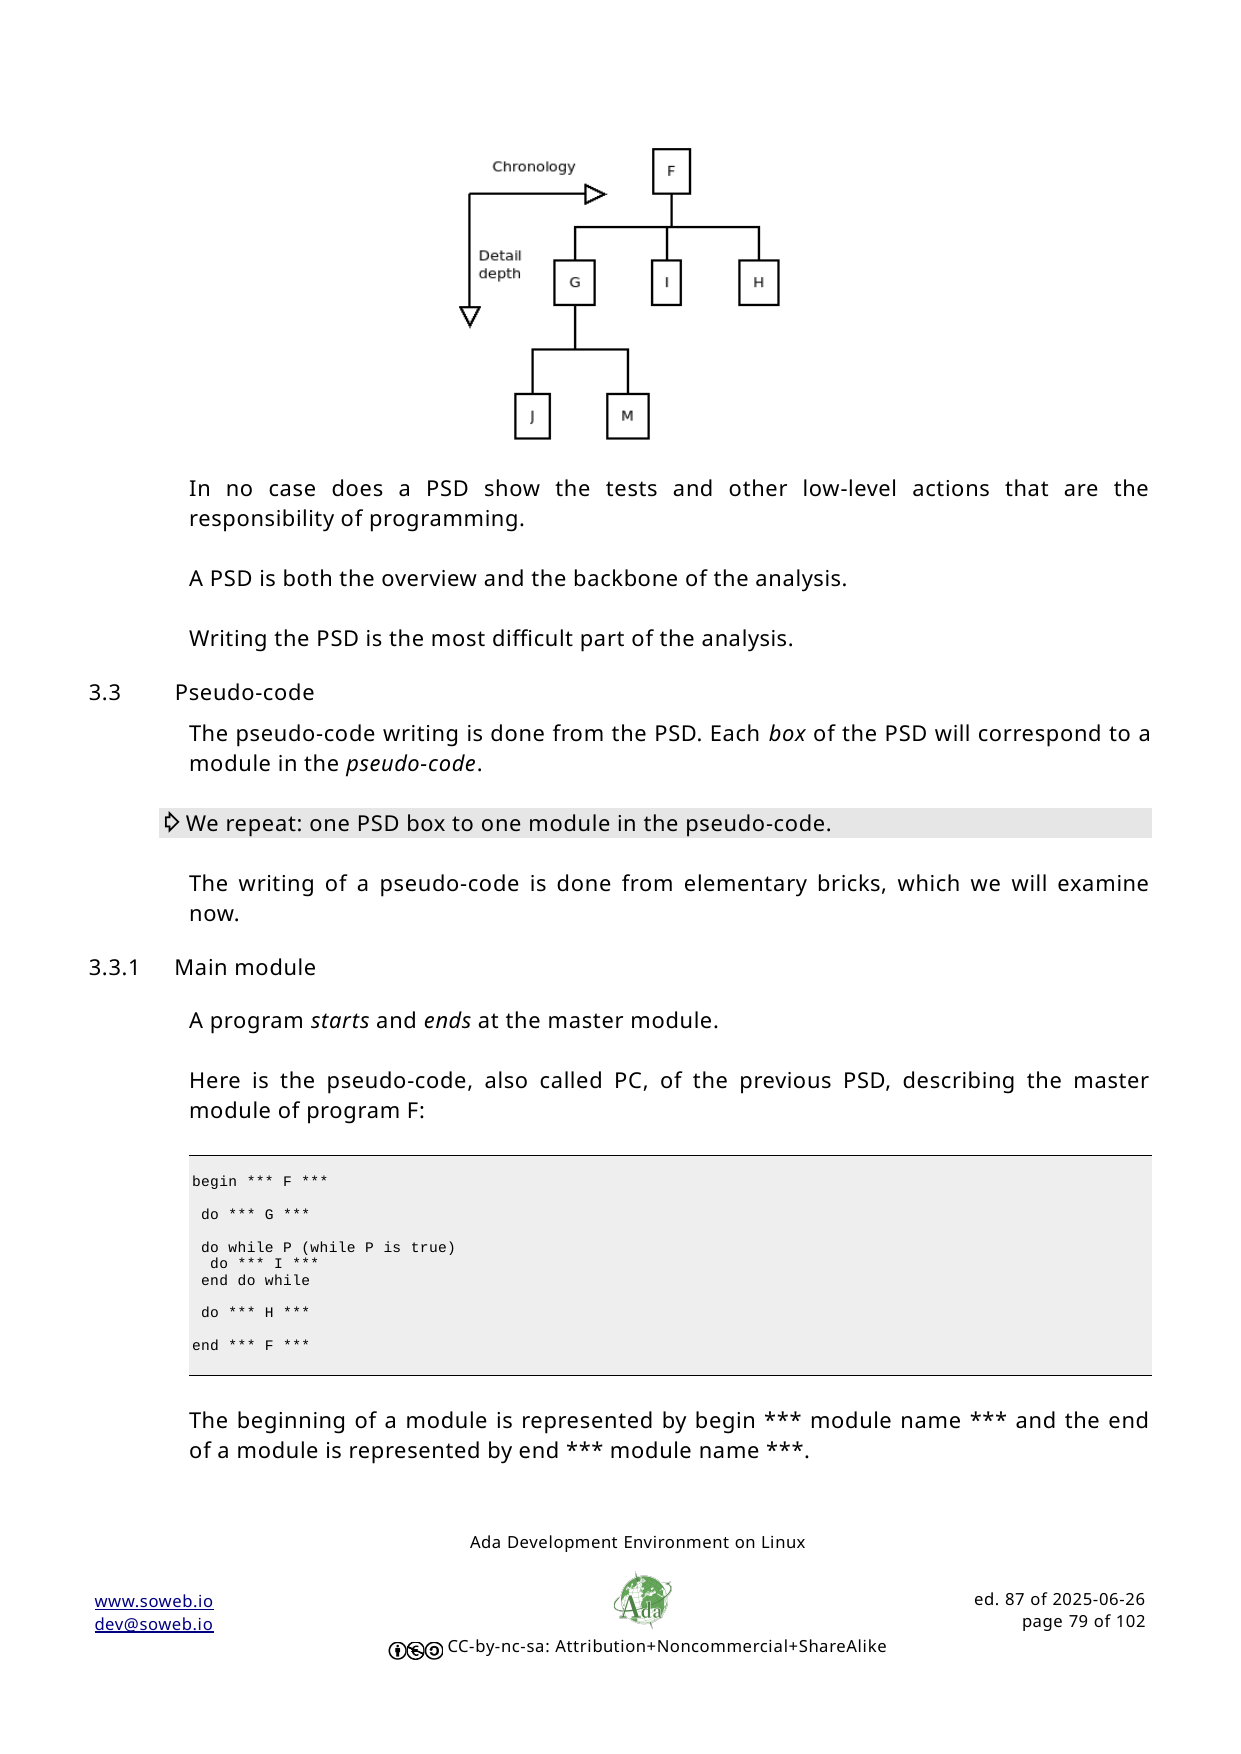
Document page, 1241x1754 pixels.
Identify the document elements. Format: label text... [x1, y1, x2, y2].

list begin *** F *** [189, 1156, 1152, 1188]
text Writing the PSD is the most difficult part of the analysis. [189, 623, 1152, 653]
list do *** I *** [189, 1253, 1152, 1270]
text The writing of a pseudo-code is done from elementary bricks, which we will examine now. [189, 868, 1152, 928]
text The beginning of a module is represented by begin *** module name *** and the end of a module is represented by end *** module name ***. [189, 1405, 1152, 1465]
picture [388, 1642, 443, 1660]
subtitle Main module [88, 952, 1152, 993]
text The pseudo-code writing is done from the PSD. Each box of the PSD will correspond to a module in the pseudo-code. [189, 718, 1152, 778]
picture [458, 147, 782, 443]
subtitle Pseudo-code [88, 677, 1152, 707]
picture [613, 1571, 672, 1630]
text A program starts and ends at the master module. [189, 1005, 1152, 1035]
text A PSD is both the overview and the backbone of the analysis. [189, 563, 1152, 593]
list end *** F *** [189, 1319, 1152, 1375]
list We repeat: one PSD box to one module in the pseudo-code. [159, 808, 1152, 838]
text Here is the pseudo-code, also called PC, of the previous PSD, describing the master module of program F: [189, 1065, 1152, 1125]
text In no case does a PSD show the tests and other low-level actions that are the responsibility of programming. [189, 473, 1152, 533]
list do *** G *** [189, 1188, 1152, 1221]
list end do while [189, 1270, 1152, 1286]
list do while P (while P is true) [189, 1221, 1152, 1253]
list do *** H *** [189, 1286, 1152, 1319]
